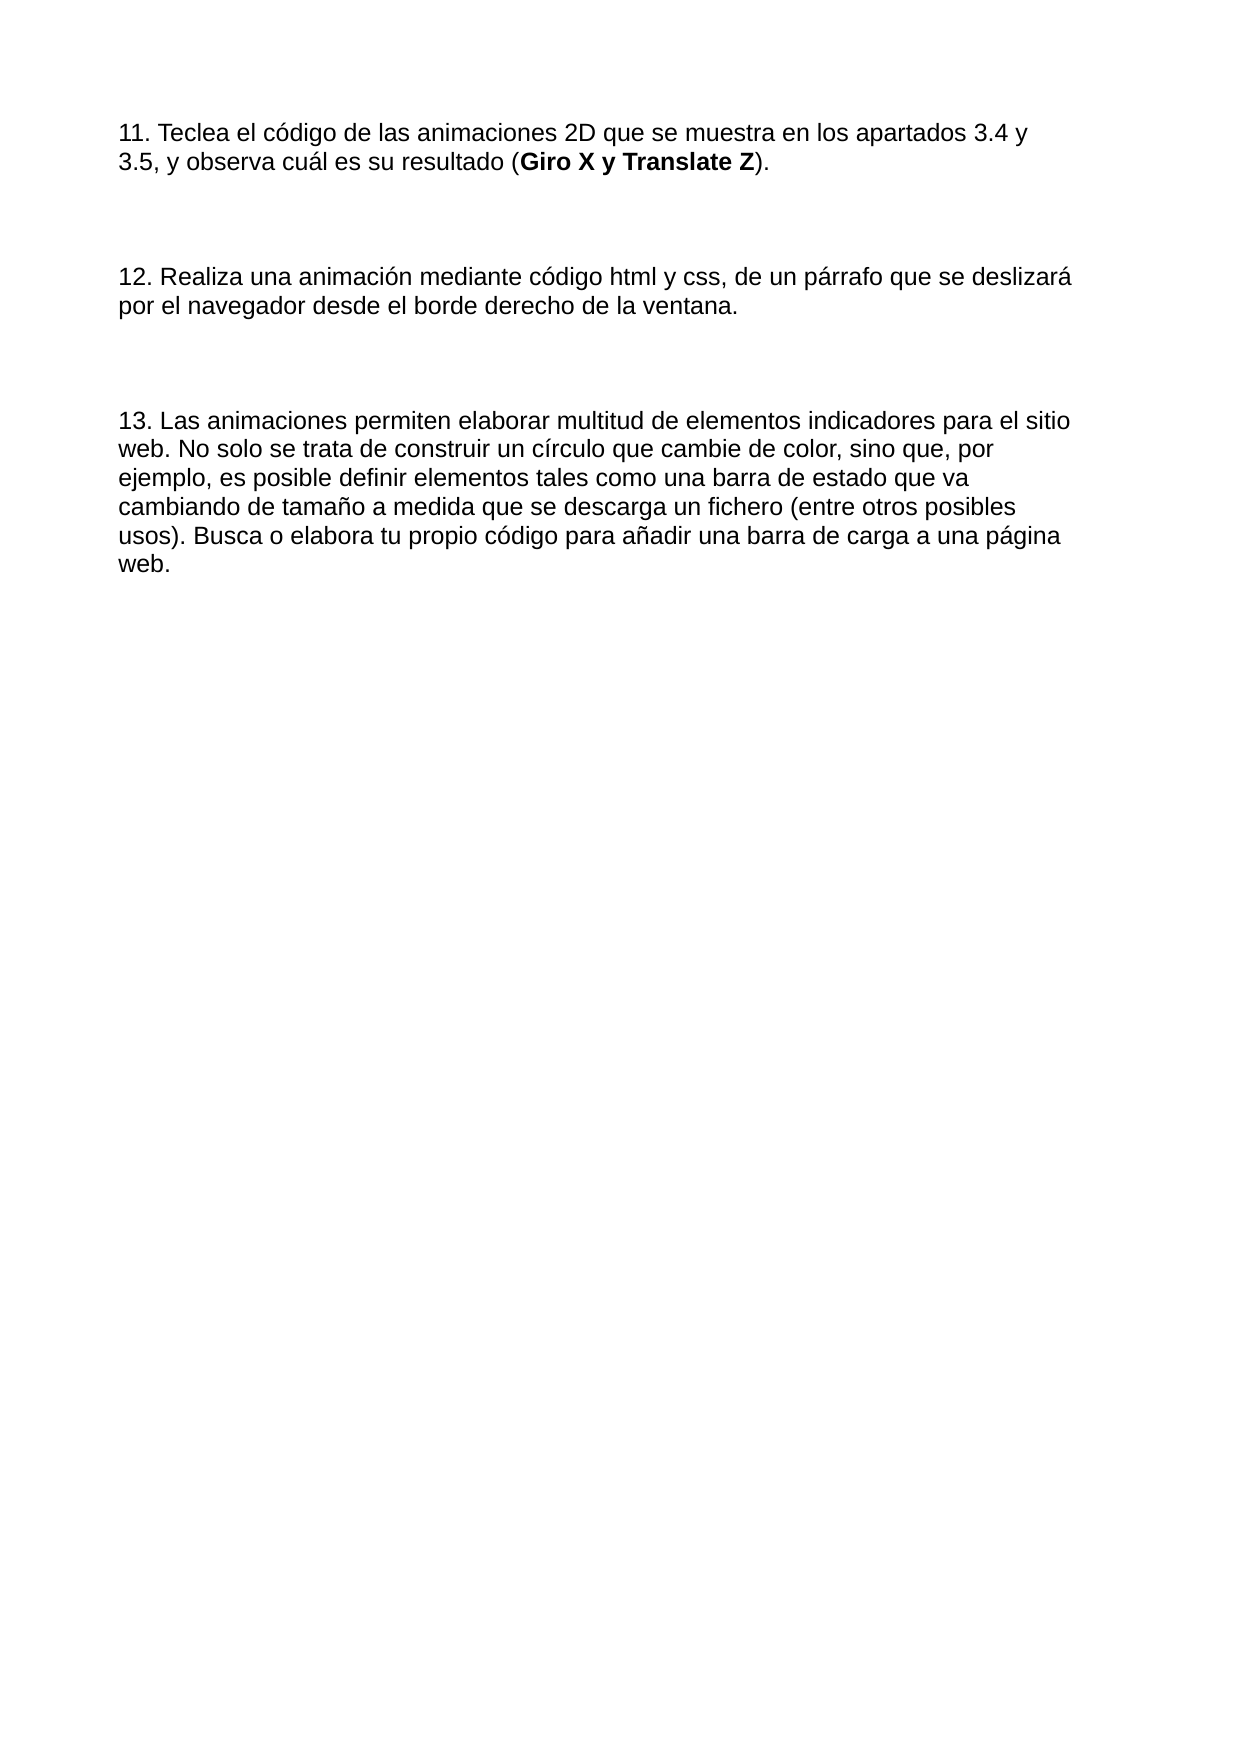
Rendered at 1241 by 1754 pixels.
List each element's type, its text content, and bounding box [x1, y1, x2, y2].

text 3.5, y observa cuál es su resultado (Giro X y Translate Z). [118, 147, 1122, 176]
text 11. Teclea el código de las animaciones 2D que se muestra en los apartados 3.4 y [118, 118, 1122, 147]
text usos). Busca o elabora tu propio código para añadir una barra de carga a una página [118, 521, 1122, 549]
text cambiando de tamaño a medida que se descarga un fichero (entre otros posibles [118, 492, 1122, 521]
text 12. Realiza una animación mediante código html y css, de un párrafo que se deslizará [118, 262, 1122, 291]
text web. [118, 549, 1122, 578]
text por el navegador desde el borde derecho de la ventana. [118, 291, 1122, 319]
text web. No solo se trata de construir un círculo que cambie de color, sino que, por [118, 434, 1122, 463]
text 13. Las animaciones permiten elaborar multitud de elementos indicadores para el sitio [118, 406, 1122, 434]
text ejemplo, es posible definir elementos tales como una barra de estado que va [118, 463, 1122, 492]
